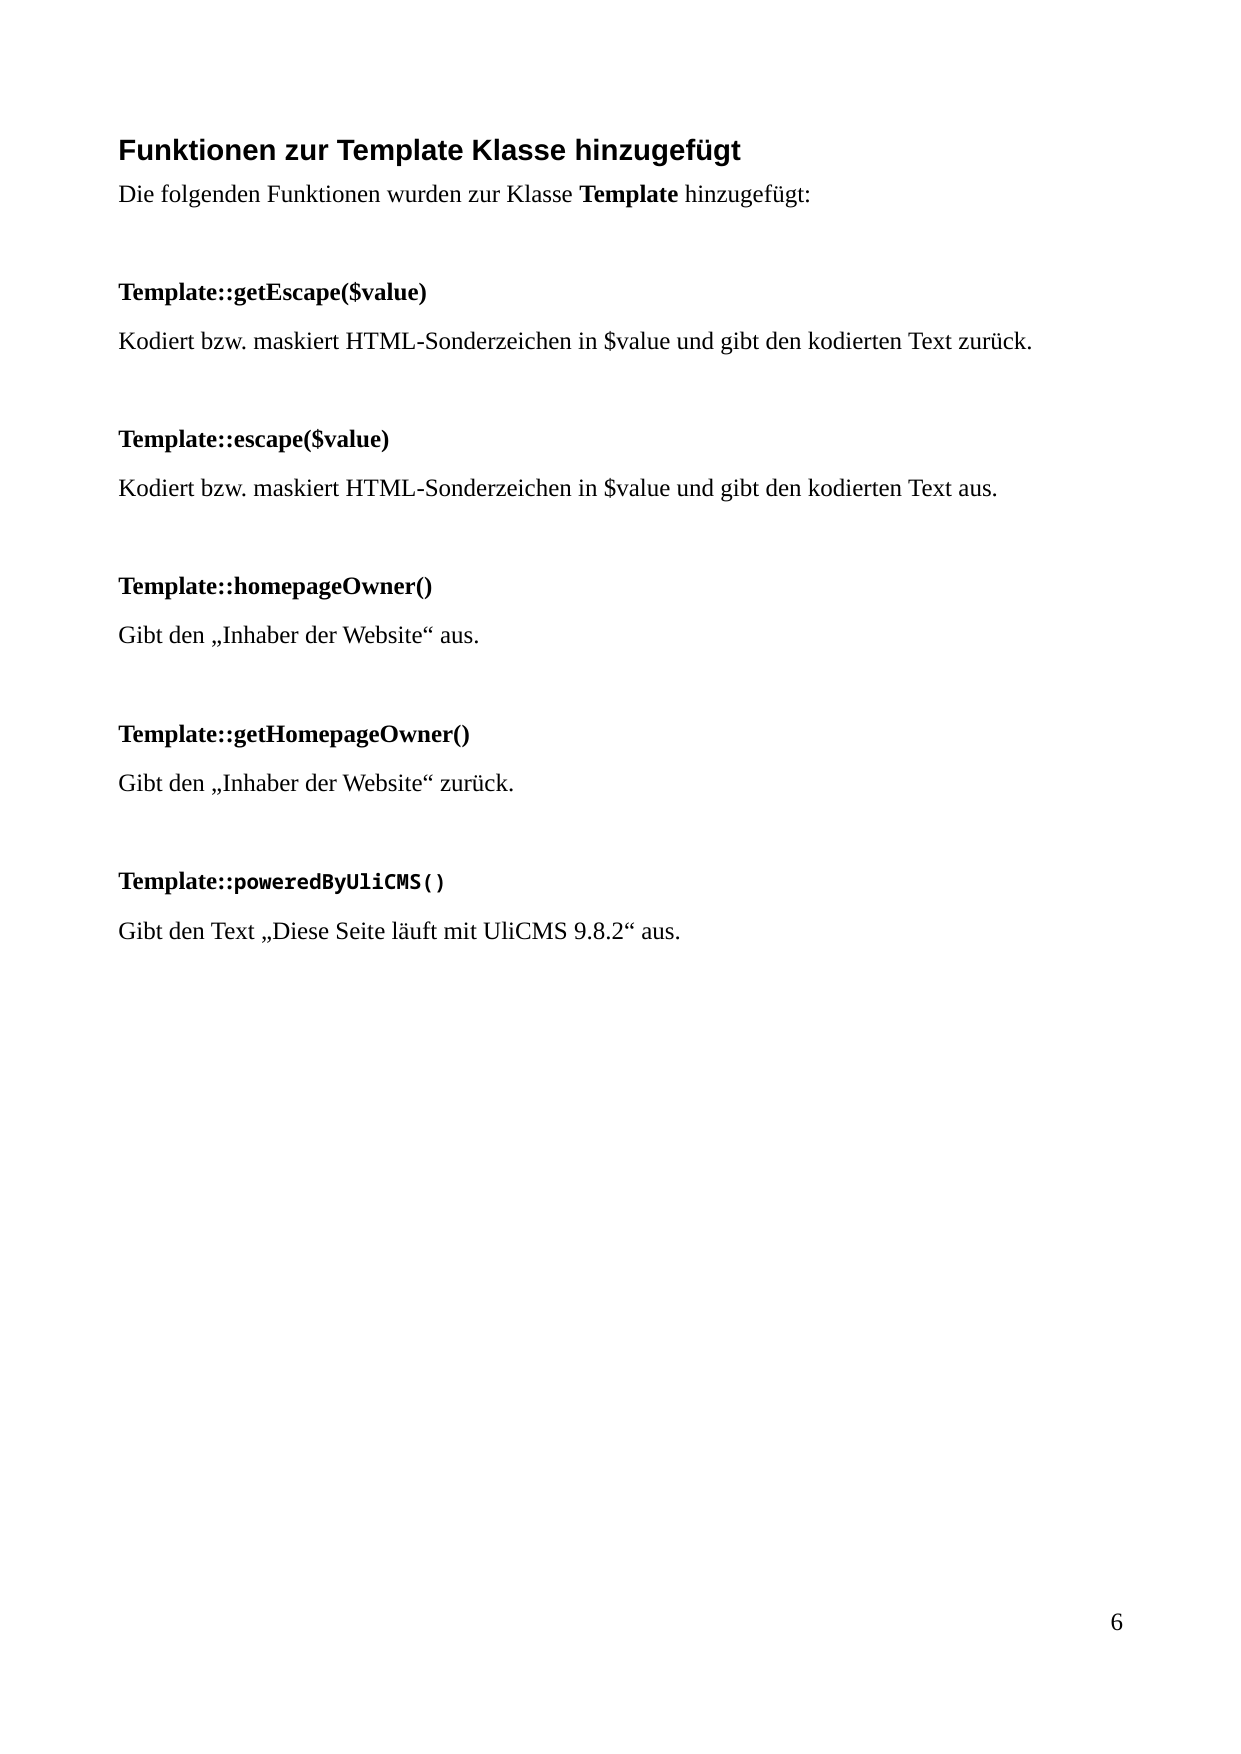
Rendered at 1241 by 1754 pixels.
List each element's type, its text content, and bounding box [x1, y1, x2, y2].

text Template::poweredByUliCMS() [118, 866, 1123, 895]
subtitle Funktionen zur Template Klasse hinzugefügt [118, 133, 1123, 166]
text Kodiert bzw. maskiert HTML-Sonderzeichen in $value und gibt den kodierten Text zurück. [118, 326, 1123, 355]
text Template::escape($value) [118, 424, 1123, 453]
text Template::homepageOwner() [118, 571, 1123, 600]
text Gibt den „Inhaber der Website“ aus. [118, 621, 1123, 649]
text Template::getEscape($value) [118, 277, 1123, 306]
text Template::getHomepageOwner() [118, 719, 1123, 747]
text Kodiert bzw. maskiert HTML-Sonderzeichen in $value und gibt den kodierten Text aus. [118, 473, 1123, 502]
text Gibt den „Inhaber der Website“ zurück. [118, 768, 1123, 796]
text Gibt den Text „Diese Seite läuft mit UliCMS 9.8.2“ aus. [118, 916, 1123, 944]
text Die folgenden Funktionen wurden zur Klasse Template hinzugefügt: [118, 179, 1123, 208]
